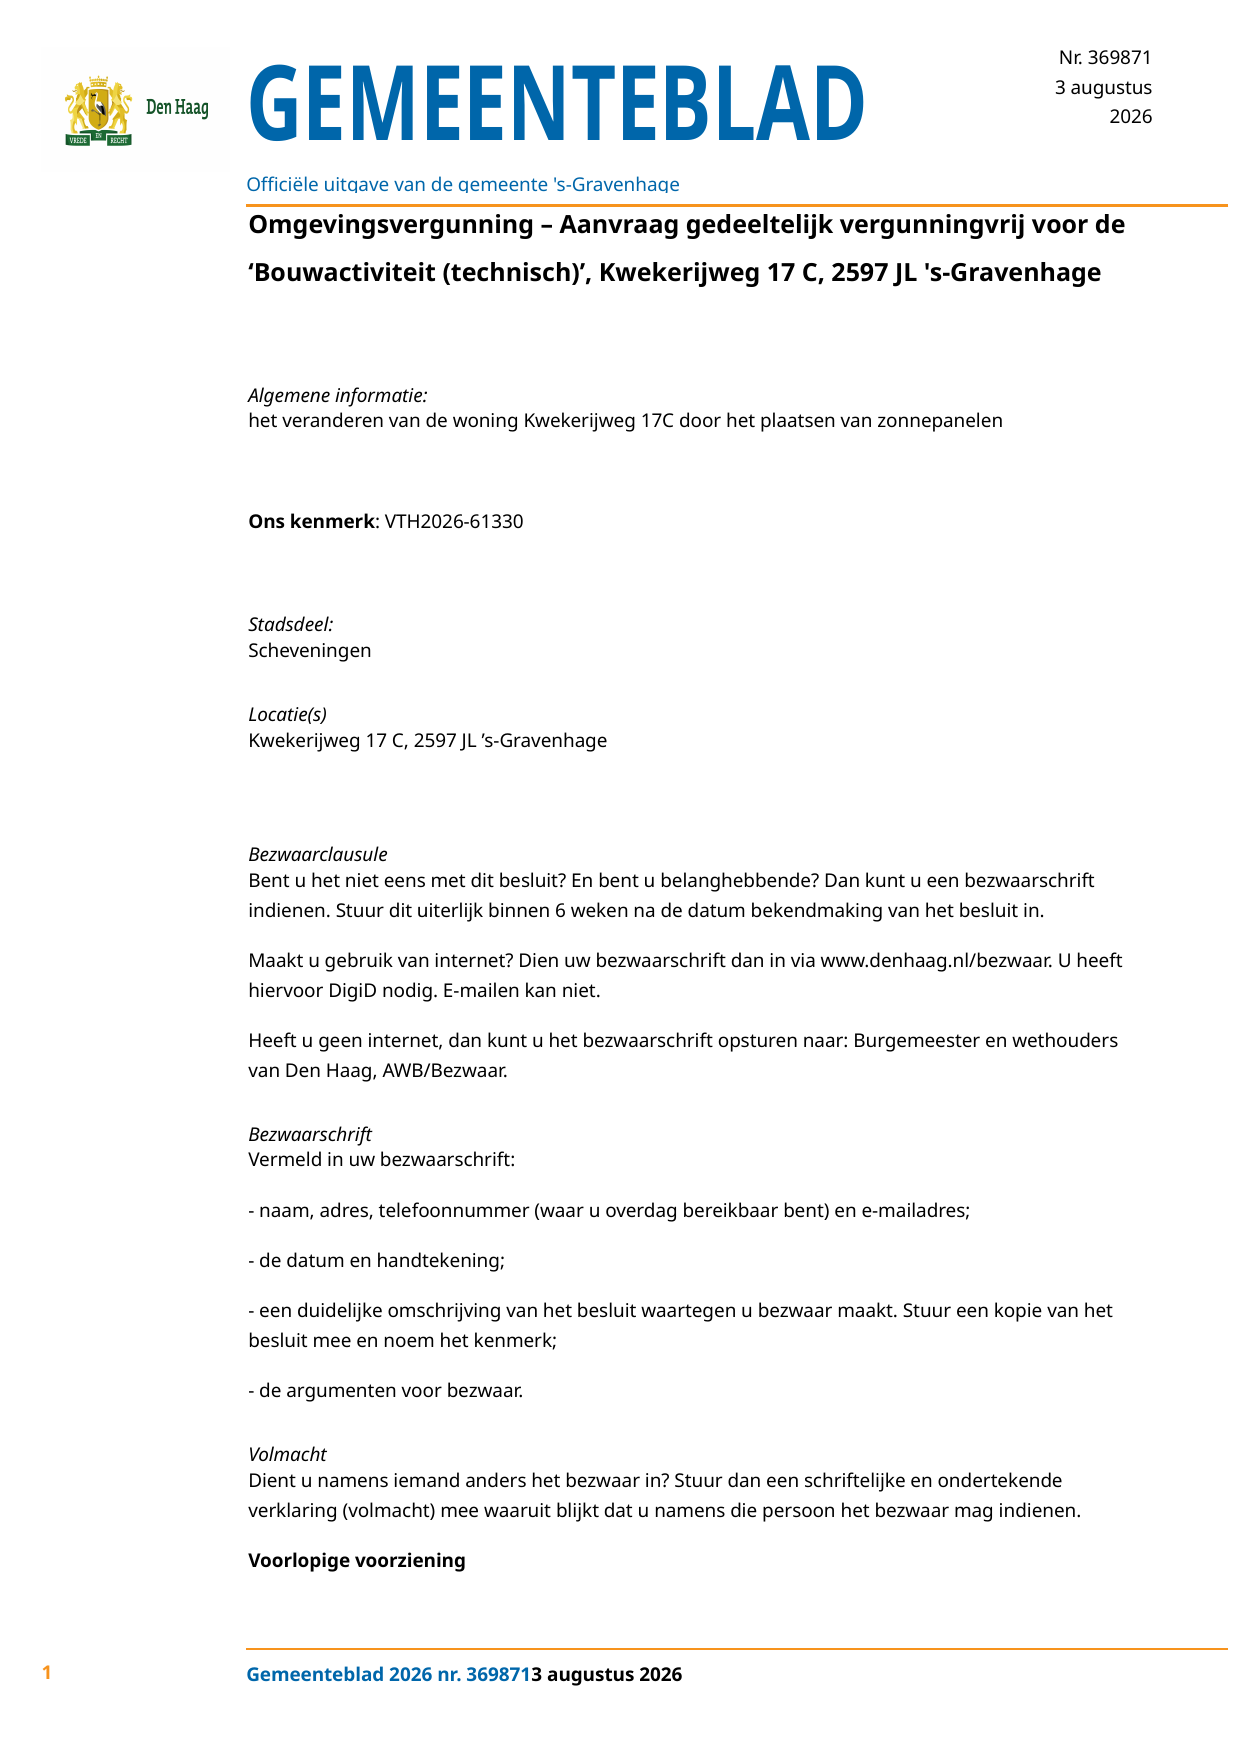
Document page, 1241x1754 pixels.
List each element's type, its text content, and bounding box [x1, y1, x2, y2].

text - de datum en handtekening; [248, 1247, 1152, 1273]
text Ons kenmerk: VTH2026-61330 [248, 508, 1152, 534]
text Algemene informatie: [248, 382, 1152, 408]
text het veranderen van de woning Kwekerijweg 17C door het plaatsen van zonnepanelen [248, 408, 1152, 433]
text Bezwaarschrift [248, 1121, 1152, 1146]
text Kwekerijweg 17 C, 2597 JL ’s-Gravenhage [248, 727, 1152, 753]
text - een duidelijke omschrijving van het besluit waartegen u bezwaar maakt. Stuur een kopie van het besluit mee en noem het kenmerk; [248, 1298, 1152, 1353]
text - naam, adres, telefoonnummer (waar u overdag bereikbaar bent) en e-mailadres; [248, 1197, 1152, 1223]
text Maakt u gebruik van internet? Dien uw bezwaarschrift dan in via www.denhaag.nl/bezwaar. U heeft hiervoor DigiD nodig. E-mailen kan niet. [248, 947, 1152, 1002]
text Dient u namens iemand anders het bezwaar in? Stuur dan een schriftelijke en ondertekende verklaring (volmacht) mee waaruit blijkt dat u namens die persoon het bezwaar mag indienen. [248, 1467, 1152, 1523]
text Vermeld in uw bezwaarschrift: [248, 1146, 1152, 1172]
text Locatie(s) [248, 701, 1152, 727]
text Omgevingsvergunning – Aanvraag gedeeltelijk vergunningvrij voor de ‘Bouwactiviteit (technisch)’, Kwekerijweg 17 C, 2597 JL 's-Gravenhage [248, 207, 1152, 288]
picture [41, 47, 231, 172]
text Scheveningen [248, 637, 1152, 663]
text - de argumenten voor bezwaar. [248, 1378, 1152, 1403]
text Bent u het niet eens met dit besluit? En bent u belanghebbende? Dan kunt u een bezwaarschrift indienen. Stuur dit uiterlijk binnen 6 weken na de datum bekendmaking van het besluit in. [248, 867, 1152, 922]
text Stadsdeel: [248, 612, 1152, 637]
text Voorlopige voorziening [248, 1547, 1152, 1573]
text Heeft u geen internet, dan kunt u het bezwaarschrift opsturen naar: Burgemeester en wethouders van Den Haag, AWB/Bezwaar. [248, 1027, 1152, 1082]
text Volmacht [248, 1442, 1152, 1467]
text Bezwaarclausule [248, 841, 1152, 867]
